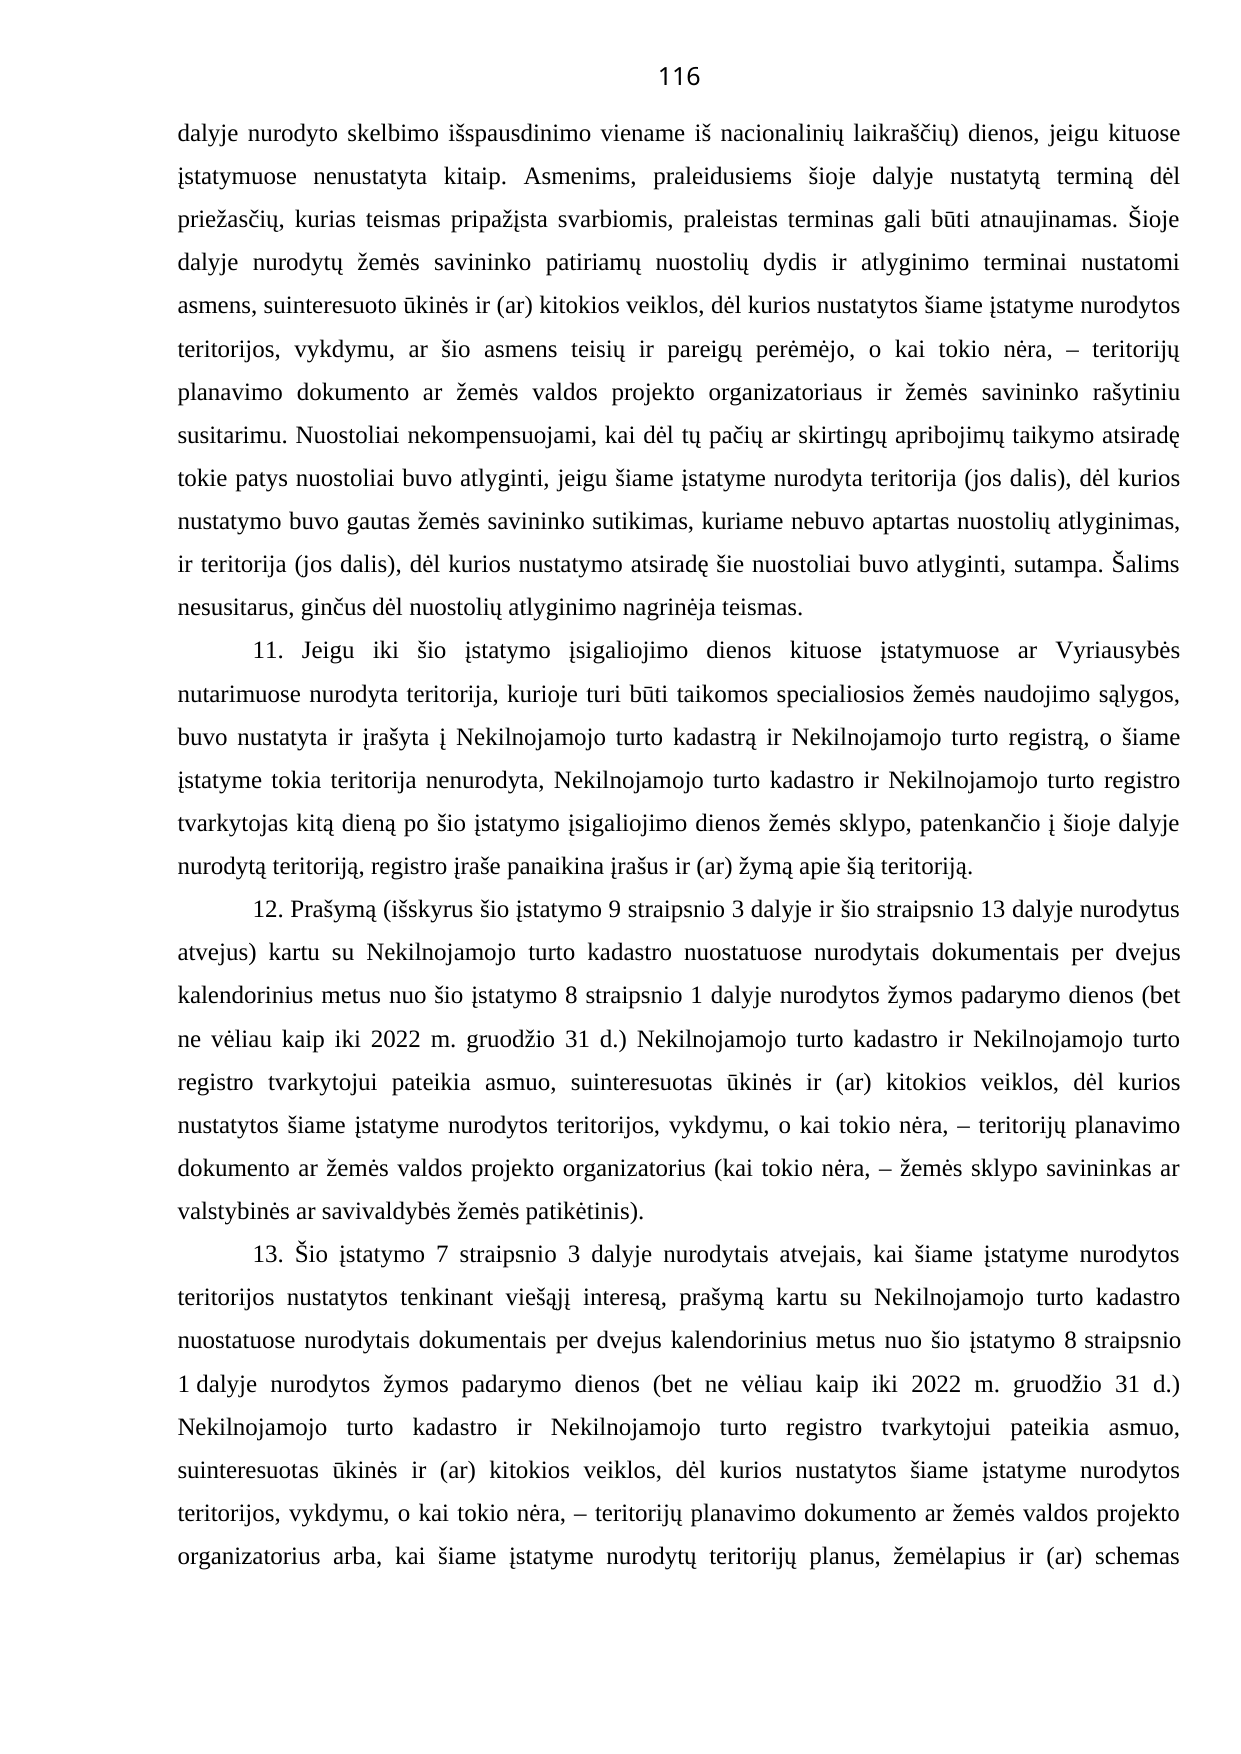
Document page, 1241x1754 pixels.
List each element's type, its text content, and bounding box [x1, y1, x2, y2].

text 13. Šio įstatymo 7 straipsnio 3 dalyje nurodytais atvejais, kai šiame įstatyme nurodytos teritorijos nustatytos tenkinant viešąjį interesą, prašymą kartu su Nekilnojamojo turto kadastro nuostatuose nurodytais dokumentais per dvejus kalendorinius metus nuo šio įstatymo 8 straipsnio 1 dalyje nurodytos žymos padarymo dienos (bet ne vėliau kaip iki 2022 m. gruodžio 31 d.) Nekilnojamojo turto kadastro ir Nekilnojamojo turto registro tvarkytojui pateikia asmuo, suinteresuotas ūkinės ir (ar) kitokios veiklos, dėl kurios nustatytos šiame įstatyme nurodytos teritorijos, vykdymu, o kai tokio nėra, – teritorijų planavimo dokumento ar žemės valdos projekto organizatorius arba, kai šiame įstatyme nurodytų teritorijų planus, žemėlapius ir (ar) schemas [177, 1239, 1181, 1570]
text 11. Jeigu iki šio įstatymo įsigaliojimo dienos kituose įstatymuose ar Vyriausybės nutarimuose nurodyta teritorija, kurioje turi būti taikomos specialiosios žemės naudojimo sąlygos, buvo nustatyta ir įrašyta į Nekilnojamojo turto kadastrą ir Nekilnojamojo turto registrą, o šiame įstatyme tokia teritorija nenurodyta, Nekilnojamojo turto kadastro ir Nekilnojamojo turto registro tvarkytojas kitą dieną po šio įstatymo įsigaliojimo dienos žemės sklypo, patenkančio į šioje dalyje nurodytą teritoriją, registro įraše panaikina įrašus ir (ar) žymą apie šią teritoriją. [177, 636, 1181, 880]
text dalyje nurodyto skelbimo išspausdinimo viename iš nacionalinių laikraščių) dienos, jeigu kituose įstatymuose nenustatyta kitaip. Asmenims, praleidusiems šioje dalyje nustatytą terminą dėl priežasčių, kurias teismas pripažįsta svarbiomis, praleistas terminas gali būti atnaujinamas. Šioje dalyje nurodytų žemės savininko patiriamų nuostolių dydis ir atlyginimo terminai nustatomi asmens, suinteresuoto ūkinės ir (ar) kitokios veiklos, dėl kurios nustatytos šiame įstatyme nurodytos teritorijos, vykdymu, ar šio asmens teisių ir pareigų perėmėjo, o kai tokio nėra, – teritorijų planavimo dokumento ar žemės valdos projekto organizatoriaus ir žemės savininko rašytiniu susitarimu. Nuostoliai nekompensuojami, kai dėl tų pačių ar skirtingų apribojimų taikymo atsiradę tokie patys nuostoliai buvo atlyginti, jeigu šiame įstatyme nurodyta teritorija (jos dalis), dėl kurios nustatymo buvo gautas žemės savininko sutikimas, kuriame nebuvo aptartas nuostolių atlyginimas, ir teritorija (jos dalis), dėl kurios nustatymo atsiradę šie nuostoliai buvo atlyginti, sutampa. Šalims nesusitarus, ginčus dėl nuostolių atlyginimo nagrinėja teismas. [177, 118, 1181, 621]
text 12. Prašymą (išskyrus šio įstatymo 9 straipsnio 3 dalyje ir šio straipsnio 13 dalyje nurodytus atvejus) kartu su Nekilnojamojo turto kadastro nuostatuose nurodytais dokumentais per dvejus kalendorinius metus nuo šio įstatymo 8 straipsnio 1 dalyje nurodytos žymos padarymo dienos (bet ne vėliau kaip iki 2022 m. gruodžio 31 d.) Nekilnojamojo turto kadastro ir Nekilnojamojo turto registro tvarkytojui pateikia asmuo, suinteresuotas ūkinės ir (ar) kitokios veiklos, dėl kurios nustatytos šiame įstatyme nurodytos teritorijos, vykdymu, o kai tokio nėra, – teritorijų planavimo dokumento ar žemės valdos projekto organizatorius (kai tokio nėra, – žemės sklypo savininkas ar valstybinės ar savivaldybės žemės patikėtinis). [177, 894, 1181, 1225]
